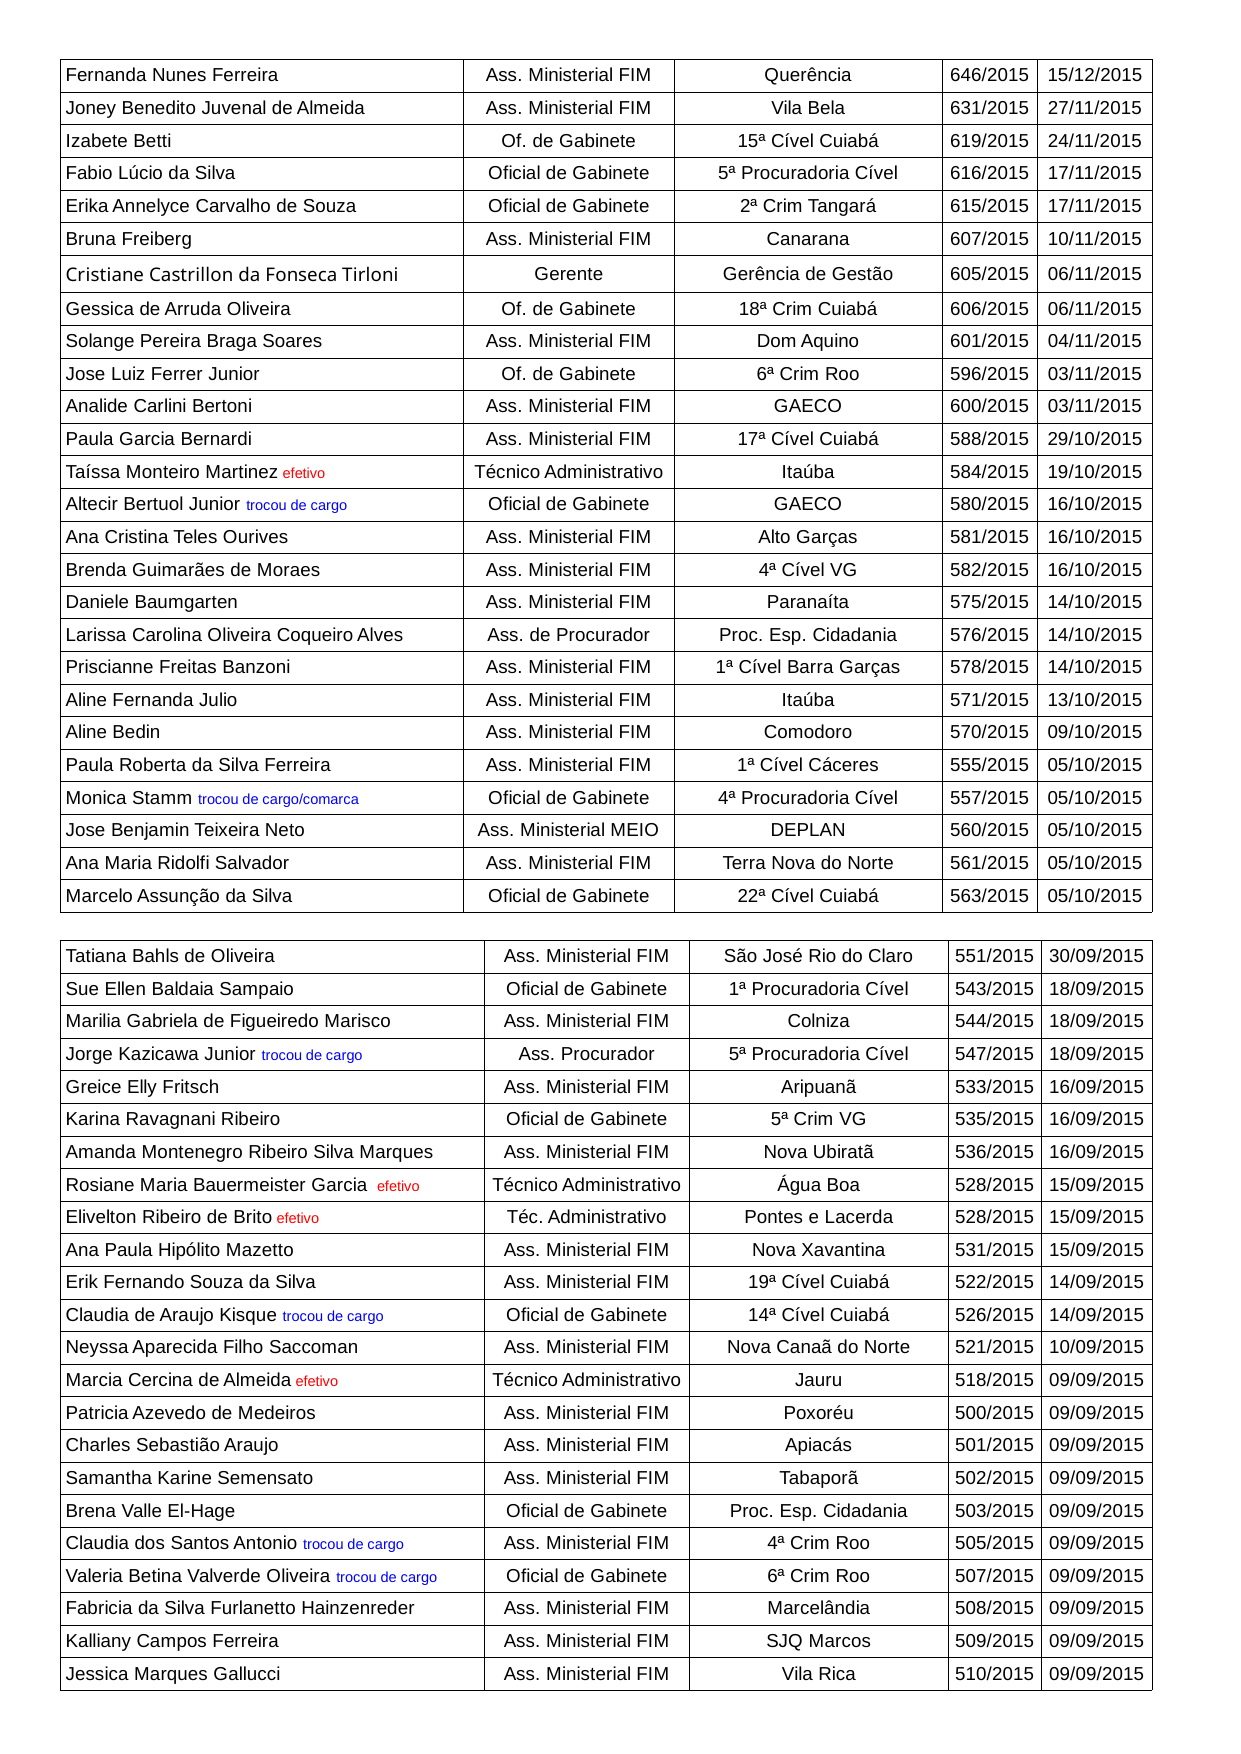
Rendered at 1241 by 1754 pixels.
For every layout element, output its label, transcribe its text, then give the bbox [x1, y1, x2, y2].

table_cell Comodoro [675, 717, 942, 749]
table_header Querência [675, 60, 942, 92]
table_cell 580/2015 [943, 489, 1037, 521]
table_cell 16/10/2015 [1038, 489, 1152, 521]
table_cell Paula Garcia Bernardi [61, 424, 463, 455]
table_cell Of. de Gabinete [464, 125, 674, 157]
table_cell Jauru [690, 1365, 948, 1396]
table_cell 09/09/2015 [1042, 1658, 1152, 1690]
table_cell 09/09/2015 [1042, 1528, 1152, 1559]
table_cell 13/10/2015 [1038, 685, 1152, 716]
table_cell 501/2015 [949, 1430, 1041, 1462]
table_cell 6ª Crim Roo [690, 1560, 948, 1592]
table_cell 5ª Crim VG [690, 1104, 948, 1136]
table_cell 06/11/2015 [1038, 256, 1152, 292]
table_cell 535/2015 [949, 1104, 1041, 1136]
table_cell Kalliany Campos Ferreira [61, 1626, 484, 1657]
table_cell 543/2015 [949, 974, 1041, 1005]
table_cell 16/10/2015 [1038, 554, 1152, 586]
table_cell 1ª Cível Cáceres [675, 750, 942, 781]
table_cell 507/2015 [949, 1560, 1041, 1592]
table_cell Jorge Kazicawa Junior trocou de cargo [61, 1039, 484, 1070]
table_cell 03/11/2015 [1038, 391, 1152, 423]
table_cell 547/2015 [949, 1039, 1041, 1070]
table_cell Elivelton Ribeiro de Brito efetivo [61, 1202, 484, 1233]
table_cell 14/10/2015 [1038, 587, 1152, 618]
table_cell 18/09/2015 [1042, 1006, 1152, 1038]
table_cell Gessica de Arruda Oliveira [61, 293, 463, 325]
table_cell Ass. Ministerial FIM [464, 587, 674, 618]
table_header Tatiana Bahls de Oliveira [61, 941, 484, 972]
table_cell 14ª Cível Cuiabá [690, 1300, 948, 1331]
table_cell 17ª Cível Cuiabá [675, 424, 942, 455]
table_cell 582/2015 [943, 554, 1037, 586]
table_cell 15ª Cível Cuiabá [675, 125, 942, 157]
table_header 30/09/2015 [1042, 941, 1152, 972]
table_cell Larissa Carolina Oliveira Coqueiro Alves [61, 619, 463, 651]
table_cell 16/09/2015 [1042, 1071, 1152, 1103]
table_cell 522/2015 [949, 1267, 1041, 1298]
table_cell Itaúba [675, 685, 942, 716]
table_cell 502/2015 [949, 1463, 1041, 1494]
table_cell 606/2015 [943, 293, 1037, 325]
table_cell Itaúba [675, 456, 942, 488]
table_cell 576/2015 [943, 619, 1037, 651]
table_cell 5ª Procuradoria Cível [690, 1039, 948, 1070]
table_cell Analide Carlini Bertoni [61, 391, 463, 423]
table_cell 1ª Cível Barra Garças [675, 652, 942, 683]
table_cell Nova Canaã do Norte [690, 1332, 948, 1364]
table_cell Gerência de Gestão [675, 256, 942, 292]
table_cell Marcelo Assunção da Silva [61, 880, 463, 912]
table_cell 505/2015 [949, 1528, 1041, 1559]
table_cell 531/2015 [949, 1234, 1041, 1266]
table_cell Técnico Administrativo [485, 1365, 689, 1396]
table_cell 09/09/2015 [1042, 1626, 1152, 1657]
table_cell Ass. Ministerial FIM [464, 424, 674, 455]
table_cell 575/2015 [943, 587, 1037, 618]
table_cell Ass. Ministerial FIM [485, 1430, 689, 1462]
table_cell 05/10/2015 [1038, 782, 1152, 814]
table_cell 544/2015 [949, 1006, 1041, 1038]
table_cell Fabricia da Silva Furlanetto Hainzenreder [61, 1593, 484, 1624]
table_cell Gerente [464, 256, 674, 292]
table_cell GAECO [675, 489, 942, 521]
table_cell Ass. Ministerial MEIO [464, 815, 674, 847]
table_cell 1ª Procuradoria Cível [690, 974, 948, 1005]
table_cell 503/2015 [949, 1495, 1041, 1527]
table_cell 557/2015 [943, 782, 1037, 814]
table_cell Jose Benjamin Teixeira Neto [61, 815, 463, 847]
table_header 551/2015 [949, 941, 1041, 972]
table_cell Monica Stamm trocou de cargo/comarca [61, 782, 463, 814]
table_cell 563/2015 [943, 880, 1037, 912]
table_cell 29/10/2015 [1038, 424, 1152, 455]
table_cell Aline Bedin [61, 717, 463, 749]
table_cell Cristiane Castrillon da Fonseca Tirloni [61, 256, 463, 292]
table_cell 536/2015 [949, 1137, 1041, 1168]
table_cell 19/10/2015 [1038, 456, 1152, 488]
table_header 15/12/2015 [1038, 60, 1152, 92]
table_cell 18ª Crim Cuiabá [675, 293, 942, 325]
table_cell Água Boa [690, 1169, 948, 1201]
table_cell Vila Rica [690, 1658, 948, 1690]
table_cell Priscianne Freitas Banzoni [61, 652, 463, 683]
table_cell Ass. Ministerial FIM [485, 1658, 689, 1690]
table_cell Ass. Ministerial FIM [485, 1137, 689, 1168]
table_cell Ass. Ministerial FIM [464, 848, 674, 879]
table_cell Fabio Lúcio da Silva [61, 158, 463, 189]
table_cell 09/09/2015 [1042, 1593, 1152, 1624]
table_cell Vila Bela [675, 93, 942, 124]
table_cell Alto Garças [675, 522, 942, 553]
table_cell Amanda Montenegro Ribeiro Silva Marques [61, 1137, 484, 1168]
table_cell Aline Fernanda Julio [61, 685, 463, 716]
table_cell Ass. Ministerial FIM [464, 522, 674, 553]
table_cell Ass. de Procurador [464, 619, 674, 651]
table_cell 14/09/2015 [1042, 1267, 1152, 1298]
table_cell 14/09/2015 [1042, 1300, 1152, 1331]
table_cell Ana Maria Ridolfi Salvador [61, 848, 463, 879]
table_cell Canarana [675, 223, 942, 255]
table_cell Ass. Ministerial FIM [485, 1593, 689, 1624]
table_cell Marilia Gabriela de Figueiredo Marisco [61, 1006, 484, 1038]
table_cell Altecir Bertuol Junior trocou de cargo [61, 489, 463, 521]
table_cell 19ª Cível Cuiabá [690, 1267, 948, 1298]
table_cell Ass. Ministerial FIM [485, 1071, 689, 1103]
table_cell Terra Nova do Norte [675, 848, 942, 879]
table_cell Poxoréu [690, 1397, 948, 1429]
table_cell 18/09/2015 [1042, 1039, 1152, 1070]
table_cell Ass. Ministerial FIM [485, 1626, 689, 1657]
table_cell Ass. Ministerial FIM [485, 1397, 689, 1429]
table_cell 04/11/2015 [1038, 326, 1152, 357]
table_cell Dom Aquino [675, 326, 942, 357]
table_cell 2ª Crim Tangará [675, 191, 942, 222]
table_cell Of. de Gabinete [464, 359, 674, 390]
table_cell Izabete Betti [61, 125, 463, 157]
table_cell Téc. Administrativo [485, 1202, 689, 1233]
table_cell Brena Valle El-Hage [61, 1495, 484, 1527]
table_cell Oficial de Gabinete [464, 880, 674, 912]
table_cell Valeria Betina Valverde Oliveira trocou de cargo [61, 1560, 484, 1592]
table_cell 4ª Procuradoria Cível [675, 782, 942, 814]
table_cell 6ª Crim Roo [675, 359, 942, 390]
table_cell 616/2015 [943, 158, 1037, 189]
table_cell Apiacás [690, 1430, 948, 1462]
table_cell 581/2015 [943, 522, 1037, 553]
table_cell Aripuanã [690, 1071, 948, 1103]
table_cell GAECO [675, 391, 942, 423]
table_cell 15/09/2015 [1042, 1202, 1152, 1233]
table_cell 605/2015 [943, 256, 1037, 292]
table_cell Nova Xavantina [690, 1234, 948, 1266]
table_cell Ass. Ministerial FIM [464, 554, 674, 586]
table_cell SJQ Marcos [690, 1626, 948, 1657]
table_cell 607/2015 [943, 223, 1037, 255]
table_cell Ass. Ministerial FIM [464, 717, 674, 749]
table_cell 533/2015 [949, 1071, 1041, 1103]
table_cell 05/10/2015 [1038, 848, 1152, 879]
table_cell Claudia de Araujo Kisque trocou de cargo [61, 1300, 484, 1331]
table_cell Ass. Procurador [485, 1039, 689, 1070]
table_cell DEPLAN [675, 815, 942, 847]
table_cell Oficial de Gabinete [464, 158, 674, 189]
table_cell Daniele Baumgarten [61, 587, 463, 618]
table_cell Oficial de Gabinete [464, 489, 674, 521]
table_cell Proc. Esp. Cidadania [675, 619, 942, 651]
table_cell 17/11/2015 [1038, 158, 1152, 189]
table_cell 06/11/2015 [1038, 293, 1152, 325]
table_cell 4ª Cível VG [675, 554, 942, 586]
table_cell Oficial de Gabinete [485, 1104, 689, 1136]
table_cell 27/11/2015 [1038, 93, 1152, 124]
table_cell 528/2015 [949, 1202, 1041, 1233]
table_cell Oficial de Gabinete [485, 1560, 689, 1592]
table_cell 17/11/2015 [1038, 191, 1152, 222]
table_cell 22ª Cível Cuiabá [675, 880, 942, 912]
table_header São José Rio do Claro [690, 941, 948, 972]
table_cell 596/2015 [943, 359, 1037, 390]
table_cell 510/2015 [949, 1658, 1041, 1690]
table_cell Jessica Marques Gallucci [61, 1658, 484, 1690]
table_cell 16/10/2015 [1038, 522, 1152, 553]
table_cell 578/2015 [943, 652, 1037, 683]
table_cell Erik Fernando Souza da Silva [61, 1267, 484, 1298]
table_cell 500/2015 [949, 1397, 1041, 1429]
table_cell Bruna Freiberg [61, 223, 463, 255]
table_cell Jose Luiz Ferrer Junior [61, 359, 463, 390]
table_cell Paranaíta [675, 587, 942, 618]
table_cell Oficial de Gabinete [485, 1300, 689, 1331]
table_cell 16/09/2015 [1042, 1137, 1152, 1168]
table_cell 601/2015 [943, 326, 1037, 357]
table_cell Ass. Ministerial FIM [464, 223, 674, 255]
table_cell Colniza [690, 1006, 948, 1038]
table_cell 09/09/2015 [1042, 1495, 1152, 1527]
table_cell Paula Roberta da Silva Ferreira [61, 750, 463, 781]
table_cell Nova Ubiratã [690, 1137, 948, 1168]
table_cell 10/11/2015 [1038, 223, 1152, 255]
table_cell Taíssa Monteiro Martinez efetivo [61, 456, 463, 488]
table_header 646/2015 [943, 60, 1037, 92]
table_cell 518/2015 [949, 1365, 1041, 1396]
table_cell 570/2015 [943, 717, 1037, 749]
table_cell 05/10/2015 [1038, 880, 1152, 912]
table_cell Ana Paula Hipólito Mazetto [61, 1234, 484, 1266]
table_cell Oficial de Gabinete [485, 974, 689, 1005]
table_cell 584/2015 [943, 456, 1037, 488]
table_cell 521/2015 [949, 1332, 1041, 1364]
table_cell 15/09/2015 [1042, 1234, 1152, 1266]
table_cell 509/2015 [949, 1626, 1041, 1657]
table_cell Samantha Karine Semensato [61, 1463, 484, 1494]
table_cell 05/10/2015 [1038, 750, 1152, 781]
table_cell Ass. Ministerial FIM [485, 1463, 689, 1494]
table_cell Ass. Ministerial FIM [464, 652, 674, 683]
table_cell Oficial de Gabinete [485, 1495, 689, 1527]
table_cell 18/09/2015 [1042, 974, 1152, 1005]
table_cell Ass. Ministerial FIM [485, 1006, 689, 1038]
table_cell Tabaporã [690, 1463, 948, 1494]
table_cell 631/2015 [943, 93, 1037, 124]
table_cell 14/10/2015 [1038, 652, 1152, 683]
table_cell Claudia dos Santos Antonio trocou de cargo [61, 1528, 484, 1559]
table_cell Ass. Ministerial FIM [464, 685, 674, 716]
table_cell 10/09/2015 [1042, 1332, 1152, 1364]
table_cell Marcelândia [690, 1593, 948, 1624]
table_cell Ass. Ministerial FIM [464, 93, 674, 124]
table_cell 600/2015 [943, 391, 1037, 423]
table_cell Charles Sebastião Araujo [61, 1430, 484, 1462]
table_header Ass. Ministerial FIM [464, 60, 674, 92]
table_cell 09/09/2015 [1042, 1397, 1152, 1429]
table_cell 5ª Procuradoria Cível [675, 158, 942, 189]
table_cell 24/11/2015 [1038, 125, 1152, 157]
table_cell Ass. Ministerial FIM [464, 326, 674, 357]
table_cell Of. de Gabinete [464, 293, 674, 325]
table_cell Ass. Ministerial FIM [485, 1267, 689, 1298]
table_cell Ass. Ministerial FIM [485, 1332, 689, 1364]
table_cell Patricia Azevedo de Medeiros [61, 1397, 484, 1429]
table_cell Proc. Esp. Cidadania [690, 1495, 948, 1527]
table_cell Neyssa Aparecida Filho Saccoman [61, 1332, 484, 1364]
table_cell 14/10/2015 [1038, 619, 1152, 651]
table_cell 615/2015 [943, 191, 1037, 222]
table_cell 09/10/2015 [1038, 717, 1152, 749]
table_cell Solange Pereira Braga Soares [61, 326, 463, 357]
table_cell 571/2015 [943, 685, 1037, 716]
table_cell Marcia Cercina de Almeida efetivo [61, 1365, 484, 1396]
table_cell 15/09/2015 [1042, 1169, 1152, 1201]
table_cell Erika Annelyce Carvalho de Souza [61, 191, 463, 222]
table_cell Ana Cristina Teles Ourives [61, 522, 463, 553]
table_cell 588/2015 [943, 424, 1037, 455]
table_cell Joney Benedito Juvenal de Almeida [61, 93, 463, 124]
table_header Ass. Ministerial FIM [485, 941, 689, 972]
table_cell 05/10/2015 [1038, 815, 1152, 847]
table_cell Sue Ellen Baldaia Sampaio [61, 974, 484, 1005]
table_cell Greice Elly Fritsch [61, 1071, 484, 1103]
table_cell Técnico Administrativo [464, 456, 674, 488]
table_cell Ass. Ministerial FIM [485, 1528, 689, 1559]
table_cell Brenda Guimarães de Moraes [61, 554, 463, 586]
table_cell Ass. Ministerial FIM [485, 1234, 689, 1266]
table_cell 03/11/2015 [1038, 359, 1152, 390]
table_header Fernanda Nunes Ferreira [61, 60, 463, 92]
table_cell 528/2015 [949, 1169, 1041, 1201]
table_cell 09/09/2015 [1042, 1560, 1152, 1592]
table_cell 508/2015 [949, 1593, 1041, 1624]
table_cell Ass. Ministerial FIM [464, 750, 674, 781]
table_cell Ass. Ministerial FIM [464, 391, 674, 423]
table_cell 09/09/2015 [1042, 1430, 1152, 1462]
table_cell 555/2015 [943, 750, 1037, 781]
table_cell 09/09/2015 [1042, 1463, 1152, 1494]
table_cell 561/2015 [943, 848, 1037, 879]
table_cell 16/09/2015 [1042, 1104, 1152, 1136]
table_cell 526/2015 [949, 1300, 1041, 1331]
table_cell 560/2015 [943, 815, 1037, 847]
table_cell 619/2015 [943, 125, 1037, 157]
table_cell Rosiane Maria Bauermeister Garcia efetivo [61, 1169, 484, 1201]
table_cell Oficial de Gabinete [464, 191, 674, 222]
table_cell 4ª Crim Roo [690, 1528, 948, 1559]
table_cell Karina Ravagnani Ribeiro [61, 1104, 484, 1136]
table_cell Pontes e Lacerda [690, 1202, 948, 1233]
table_cell Oficial de Gabinete [464, 782, 674, 814]
table_cell Técnico Administrativo [485, 1169, 689, 1201]
table_cell 09/09/2015 [1042, 1365, 1152, 1396]
